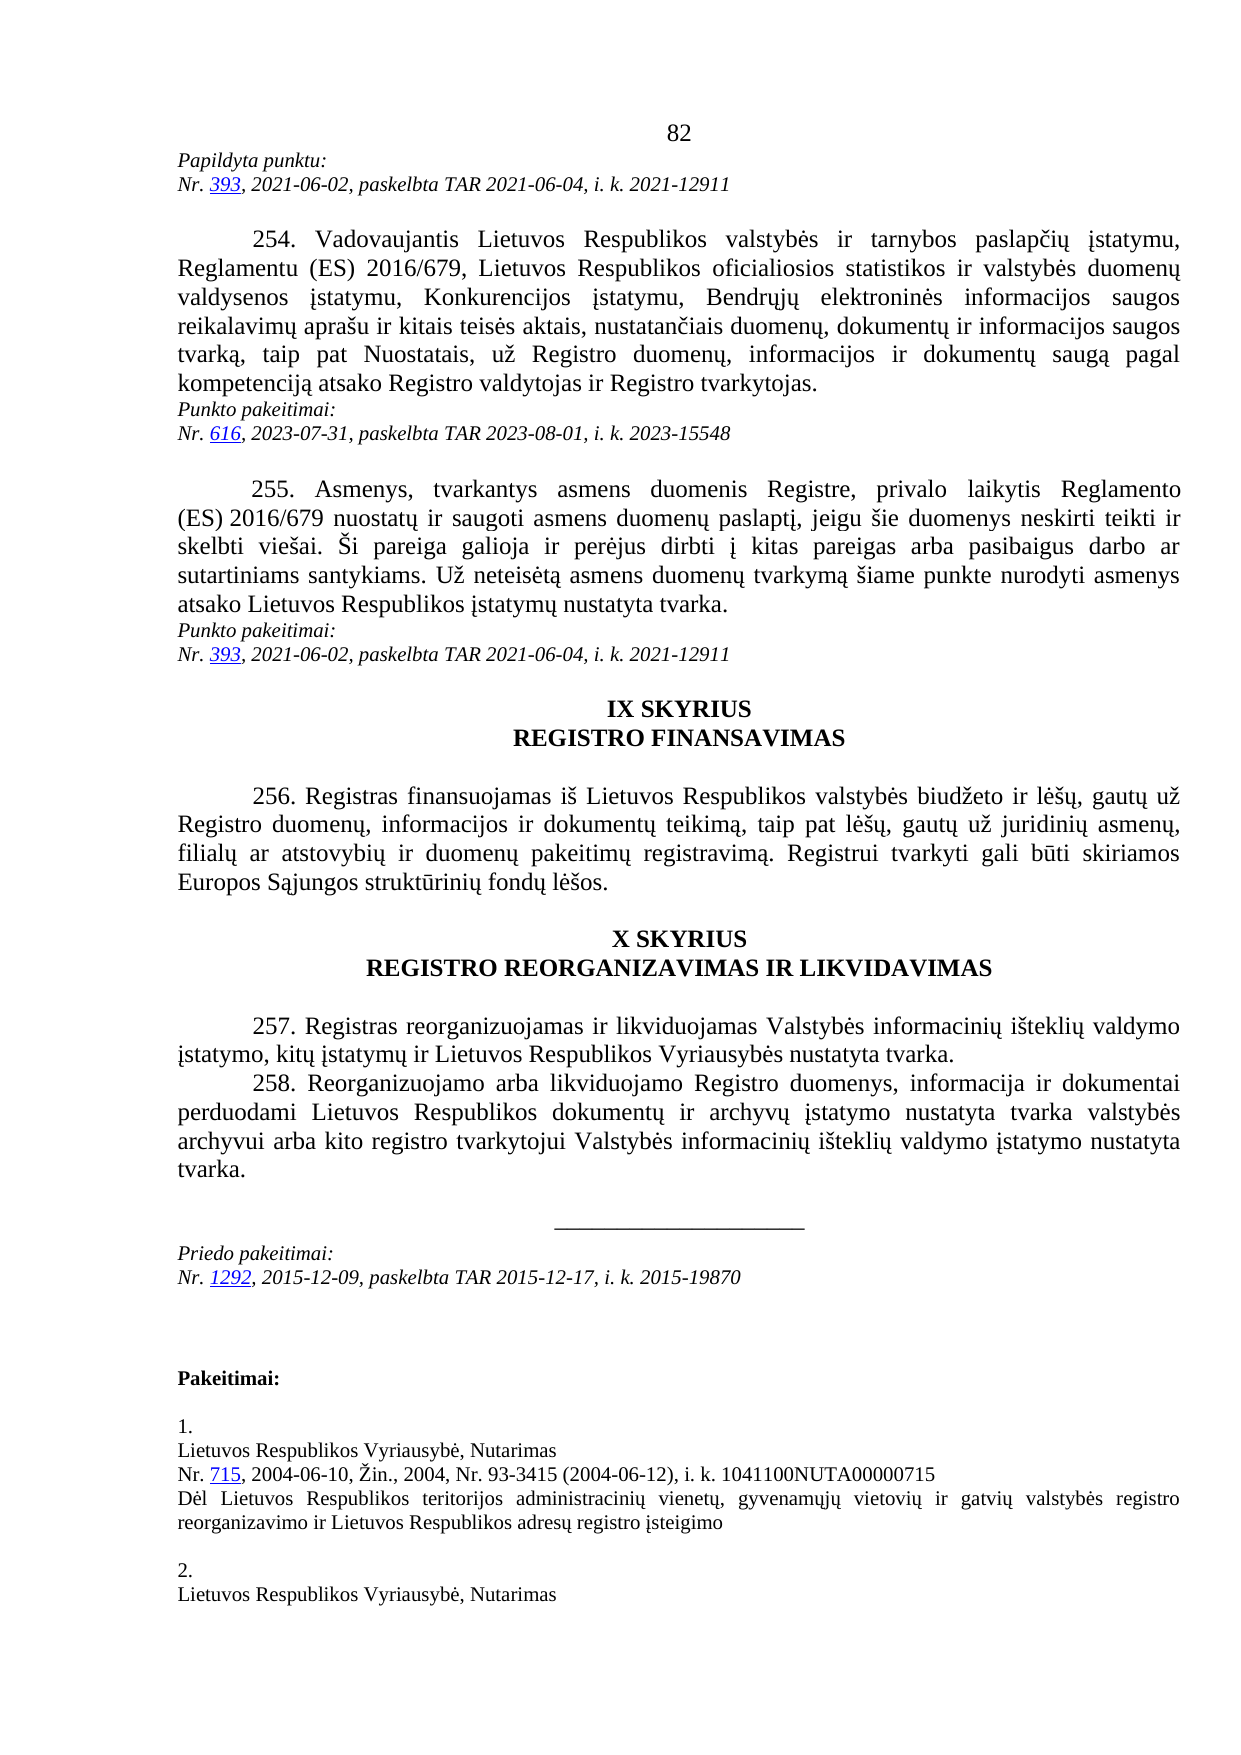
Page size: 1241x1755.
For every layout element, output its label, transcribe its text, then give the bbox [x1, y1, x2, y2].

text IX SKYRIUS [177, 694, 1181, 723]
text Dėl Lietuvos Respublikos teritorijos administracinių vienetų, gyvenamųjų vietovių ir gatvių valstybės registro reorganizavimo ir Lietuvos Respublikos adresų registro įsteigimo [177, 1486, 1181, 1534]
text Lietuvos Respublikos Vyriausybė, Nutarimas [177, 1582, 1181, 1606]
text 256. Registras finansuojamas iš Lietuvos Respublikos valstybės biudžeto ir lėšų, gautų už Registro duomenų, informacijos ir dokumentų teikimą, taip pat lėšų, gautų už juridinių asmenų, filialų ar atstovybių ir duomenų pakeitimų registravimą. Registrui tvarkyti gali būti skiriamos Europos Sąjungos struktūrinių fondų lėšos. [177, 781, 1181, 896]
text Papildyta punktu: [177, 148, 1181, 172]
text Nr. 393, 2021-06-02, paskelbta TAR 2021-06-04, i. k. 2021-12911 [177, 642, 1181, 666]
text –––––––––––––––––––– [177, 1212, 1181, 1241]
text 257. Registras reorganizuojamas ir likviduojamas Valstybės informacinių išteklių valdymo įstatymo, kitų įstatymų ir Lietuvos Respublikos Vyriausybės nustatyta tvarka. [177, 1011, 1181, 1068]
text Nr. 1292, 2015-12-09, paskelbta TAR 2015-12-17, i. k. 2015-19870 [177, 1265, 1181, 1289]
text 255. Asmenys, tvarkantys asmens duomenis Registre, privalo laikytis Reglamento (ES) 2016/679 nuostatų ir saugoti asmens duomenų paslaptį, jeigu šie duomenys neskirti teikti ir skelbti viešai. Ši pareiga galioja ir perėjus dirbti į kitas pareigas arba pasibaigus darbo ar sutartiniams santykiams. Už neteisėtą asmens duomenų tvarkymą šiame punkte nurodyti asmenys atsako Lietuvos Respublikos įstatymų nustatyta tvarka. [177, 474, 1181, 618]
text 258. Reorganizuojamo arba likviduojamo Registro duomenys, informacija ir dokumentai perduodami Lietuvos Respublikos dokumentų ir archyvų įstatymo nustatyta tvarka valstybės archyvui arba kito registro tvarkytojui Valstybės informacinių išteklių valdymo įstatymo nustatyta tvarka. [177, 1068, 1181, 1183]
text Nr. 616, 2023-07-31, paskelbta TAR 2023-08-01, i. k. 2023-15548 [177, 421, 1181, 445]
text Punkto pakeitimai: [177, 618, 1181, 642]
text Nr. 715, 2004-06-10, Žin., 2004, Nr. 93-3415 (2004-06-12), i. k. 1041100NUTA00000715 [177, 1462, 1181, 1486]
text 254. Vadovaujantis Lietuvos Respublikos valstybės ir tarnybos paslapčių įstatymu, Reglamentu (ES) 2016/679, Lietuvos Respublikos oficialiosios statistikos ir valstybės duomenų valdysenos įstatymu, Konkurencijos įstatymu, Bendrųjų elektroninės informacijos saugos reikalavimų aprašu ir kitais teisės aktais, nustatančiais duomenų, dokumentų ir informacijos saugos tvarką, taip pat Nuostatais, už Registro duomenų, informacijos ir dokumentų saugą pagal kompetenciją atsako Registro valdytojas ir Registro tvarkytojas. [177, 224, 1181, 397]
text 2. [177, 1558, 1181, 1582]
text Pakeitimai: [177, 1366, 1181, 1390]
text Nr. 393, 2021-06-02, paskelbta TAR 2021-06-04, i. k. 2021-12911 [177, 172, 1181, 196]
text REGISTRO REORGANIZAVIMAS IR LIKVIDAVIMAS [177, 953, 1181, 982]
text REGISTRO FINANSAVIMAS [177, 723, 1181, 752]
text Lietuvos Respublikos Vyriausybė, Nutarimas [177, 1438, 1181, 1462]
text 1. [177, 1414, 1181, 1438]
text Priedo pakeitimai: [177, 1241, 1181, 1265]
text Punkto pakeitimai: [177, 397, 1181, 421]
text X SKYRIUS [177, 924, 1181, 953]
